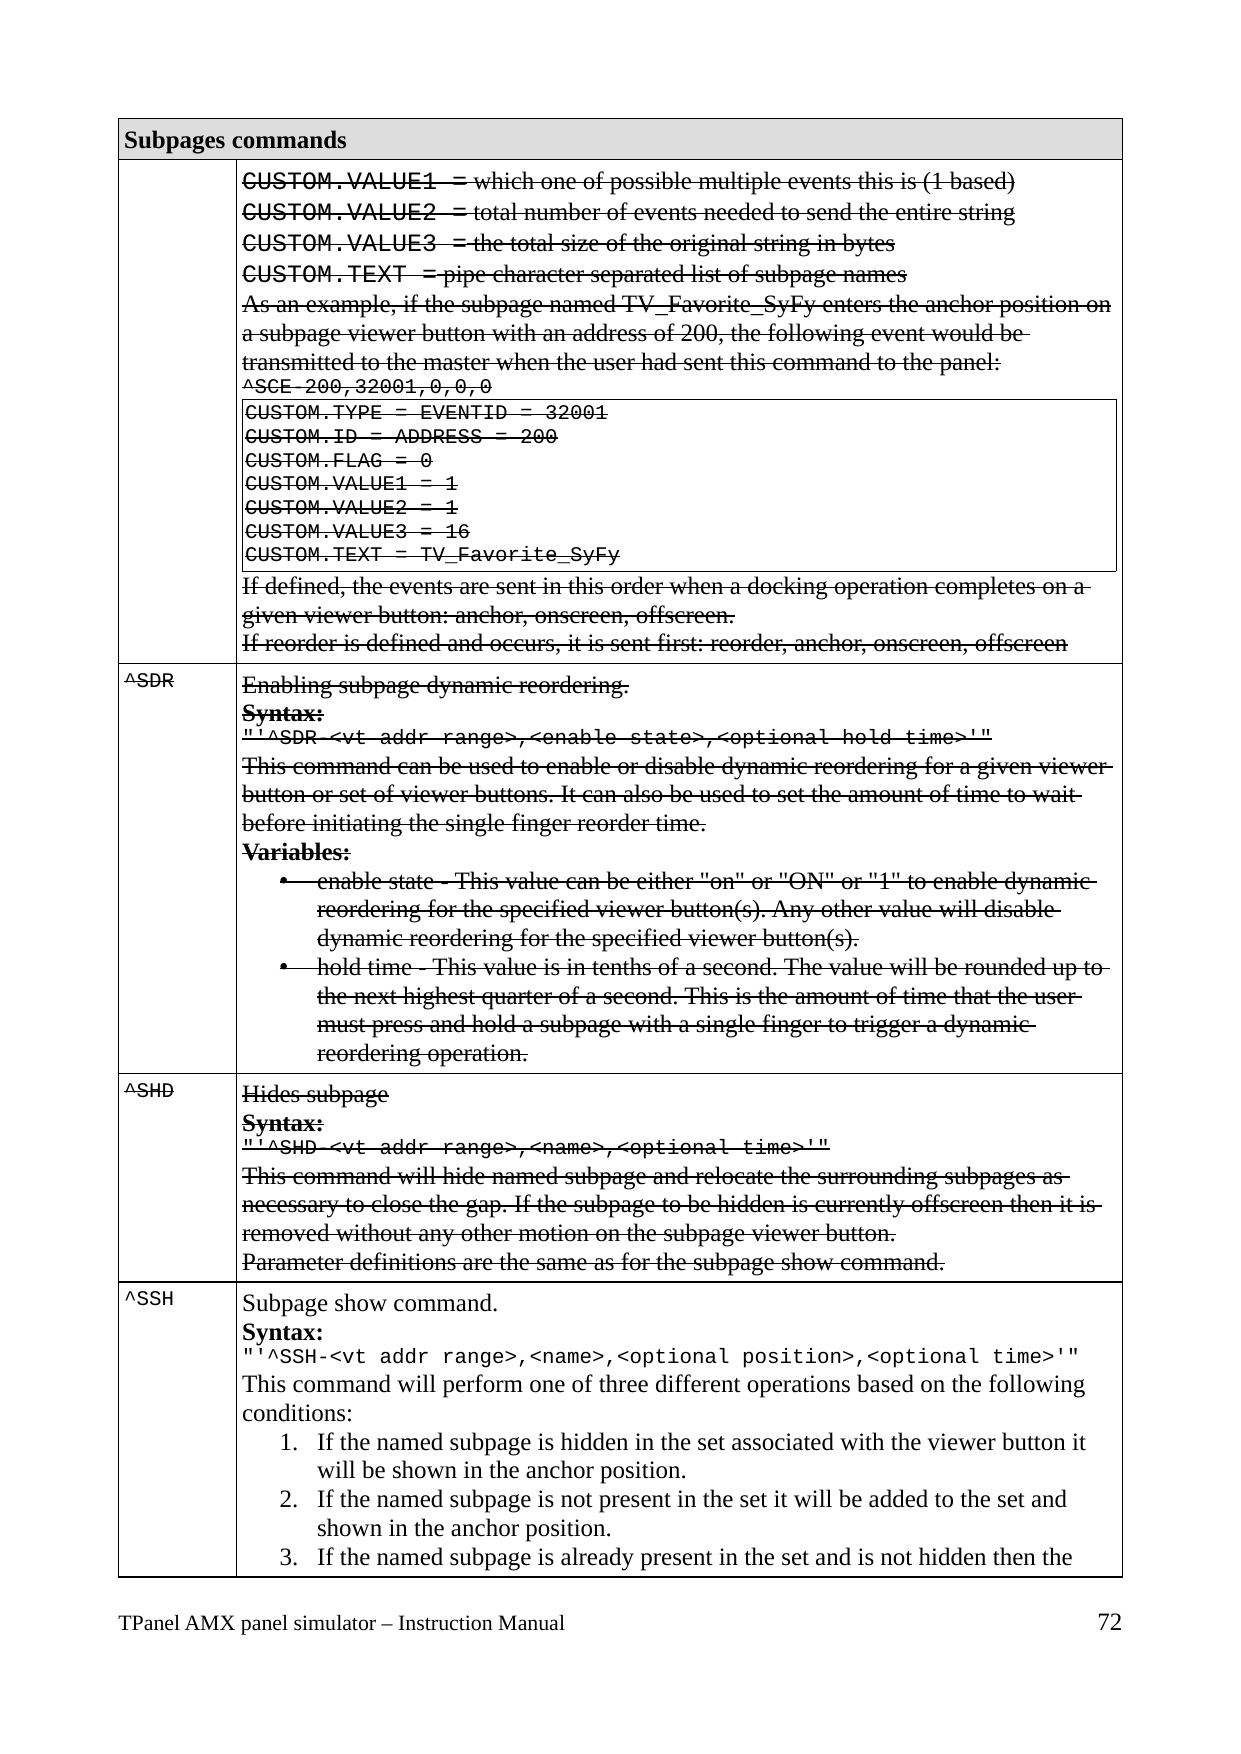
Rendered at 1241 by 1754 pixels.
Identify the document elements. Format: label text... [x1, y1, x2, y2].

table_cell ^SSH [119, 1283, 236, 1576]
table_cell Enabling subpage dynamic reordering. Syntax: "'^SDR-<vt addr range>,<enable state>,<optional hold time>'" This command can be used to enable or disable dynamic reordering for a given viewer button or set of viewer buttons. It can also be used to set the amount of time to wait before initiating the single finger reorder time. Variables: enable state - This value can be either "on" or "ON" or "1" to enable dynamic reordering for the specified viewer button(s). Any other value will disable dynamic reordering for the specified viewer button(s). hold time - This value is in tenths of a second. The value will be rounded up to the next highest quarter of a second. This is the amount of time that the user must press and hold a subpage with a single finger to trigger a dynamic reordering operation. [237, 664, 1122, 1073]
table_cell ^SHD [119, 1074, 236, 1281]
table_cell Subpage show command. Syntax: "'^SSH-<vt addr range>,<name>,<optional position>,<optional time>'" This command will perform one of three different operations based on the following conditions: If the named subpage is hidden in the set associated with the viewer button it will be shown in the anchor position. If the named subpage is not present in the set it will be added to the set and shown in the anchor position. If the named subpage is already present in the set and is not hidden then the [237, 1283, 1122, 1576]
table_cell Hides subpage Syntax: "'^SHD-<vt addr range>,<name>,<optional time>'" This command will hide named subpage and relocate the surrounding subpages as necessary to close the gap. If the subpage to be hidden is currently offscreen then it is removed without any other motion on the subpage viewer button. Parameter definitions are the same as for the subpage show command. [237, 1074, 1122, 1281]
table_cell [119, 160, 236, 663]
table_cell CUSTOM.VALUE1 = which one of possible multiple events this is (1 based) CUSTOM.VALUE2 = total number of events needed to send the entire string CUSTOM.VALUE3 = the total size of the original string in bytes CUSTOM.TEXT = pipe character separated list of subpage names As an example, if the subpage named TV_Favorite_SyFy enters the anchor position on a subpage viewer button with an address of 200, the following event would be transmitted to the master when the user had sent this command to the panel: ^SCE-200,32001,0,0,0 CUSTOM.TYPE = EVENTID = 32001 CUSTOM.ID = ADDRESS = 200 CUSTOM.FLAG = 0 CUSTOM.VALUE1 = 1 CUSTOM.VALUE2 = 1 CUSTOM.VALUE3 = 16 CUSTOM.TEXT = TV_Favorite_SyFy If defined, the events are sent in this order when a docking operation completes on a given viewer button: anchor, onscreen, offscreen. If reorder is defined and occurs, it is sent first: reorder, anchor, onscreen, offscreen [237, 160, 1122, 663]
table_cell ^SDR [119, 664, 236, 1073]
table_header Subpages commands [119, 119, 1122, 159]
